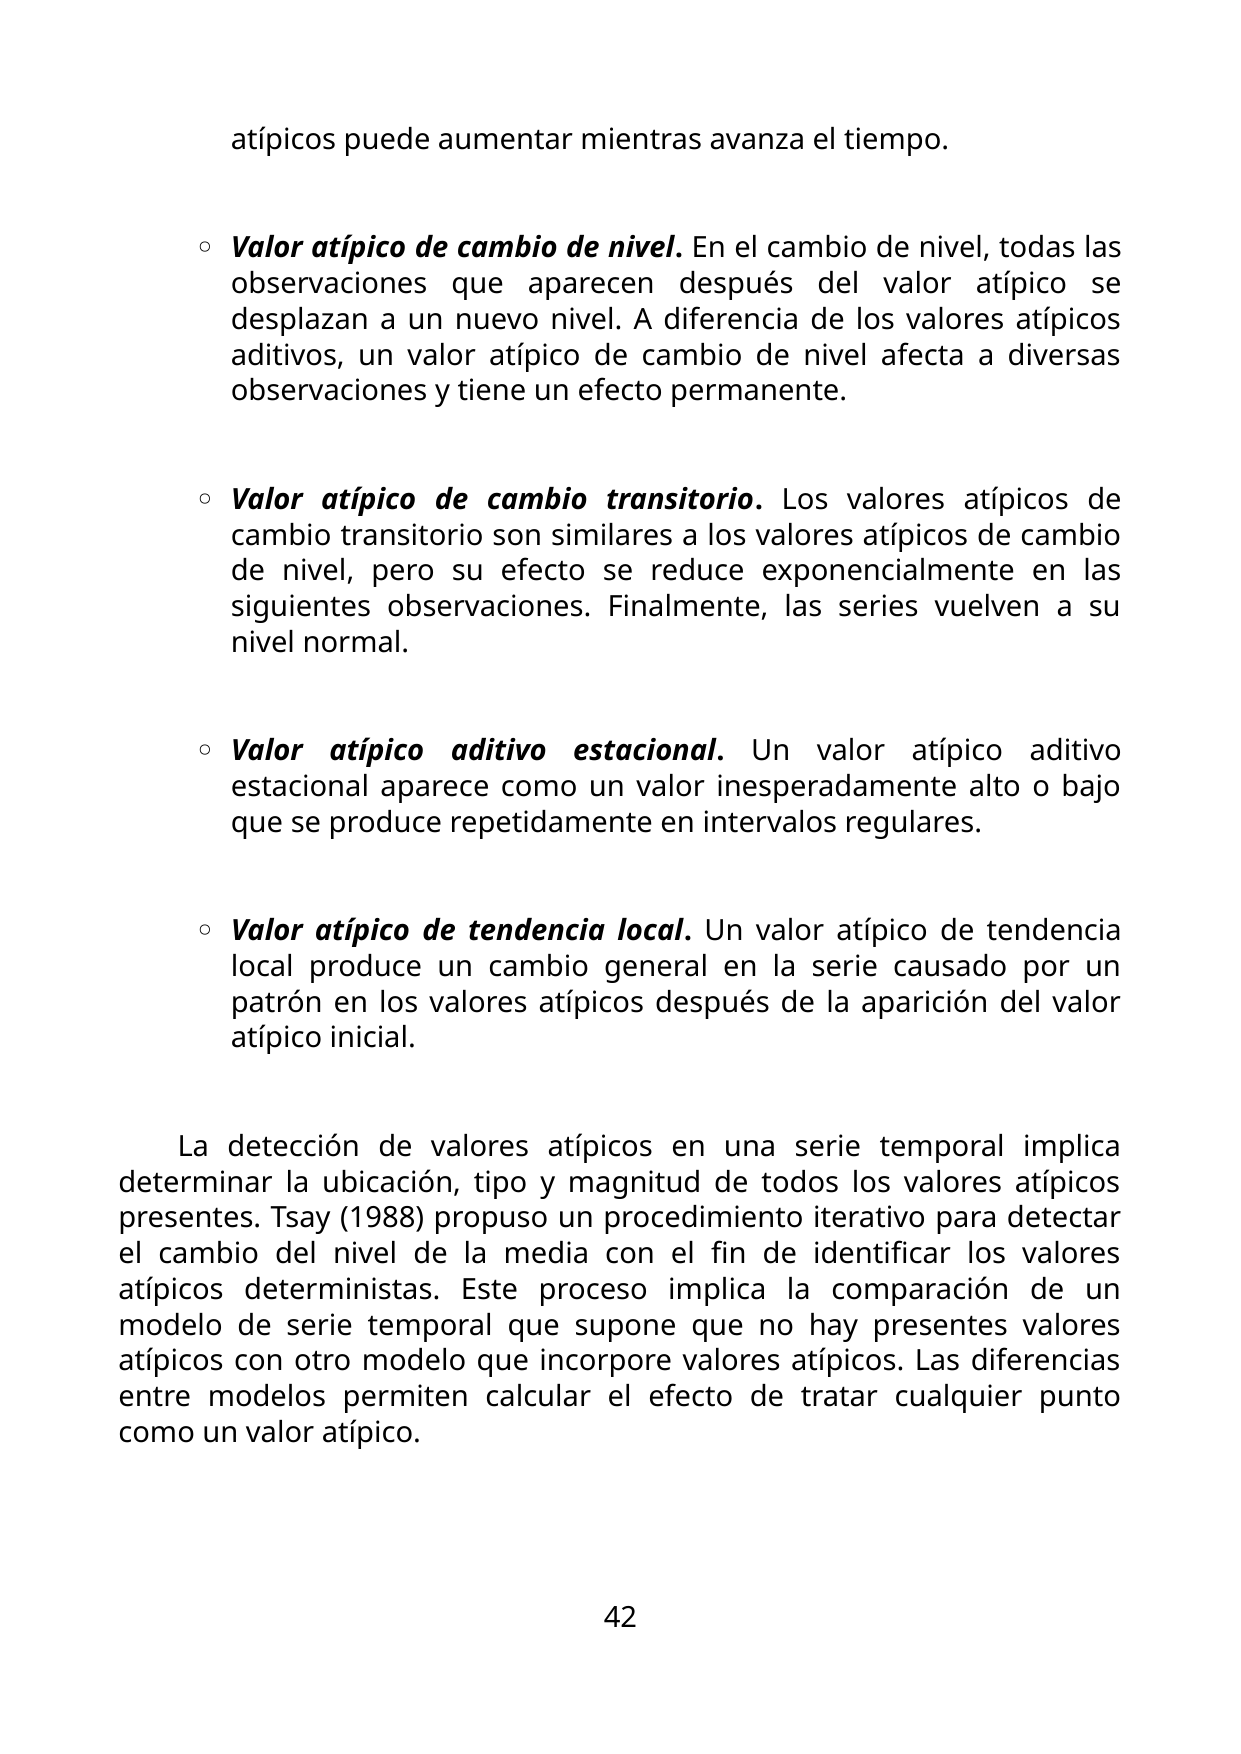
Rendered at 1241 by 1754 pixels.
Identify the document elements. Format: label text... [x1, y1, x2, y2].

list Valor atípico de cambio transitorio. Los valores atípicos de cambio transitorio son similares a los valores atípicos de cambio de nivel, pero su efecto se reduce exponencialmente en las siguientes observaciones. Finalmente, las series vuelven a su nivel normal. [193, 478, 1122, 661]
list Valor atípico de tendencia local. Un valor atípico de tendencia local produce un cambio general en la serie causado por un patrón en los valores atípicos después de la aparición del valor atípico inicial. [193, 909, 1122, 1056]
list atípicos puede aumentar mientras avanza el tiempo. [193, 118, 1122, 158]
text La detección de valores atípicos en una serie temporal implica determinar la ubicación, tipo y magnitud de todos los valores atípicos presentes. Tsay (1988) propuso un procedimiento iterativo para detectar el cambio del nivel de la media con el fin de identificar los valores atípicos deterministas. Este proceso implica la comparación de un modelo de serie temporal que supone que no hay presentes valores atípicos con otro modelo que incorpore valores atípicos. Las diferencias entre modelos permiten calcular el efecto de tratar cualquier punto como un valor atípico. [118, 1125, 1122, 1451]
list Valor atípico de cambio de nivel. En el cambio de nivel, todas las observaciones que aparecen después del valor atípico se desplazan a un nuevo nivel. A diferencia de los valores atípicos aditivos, un valor atípico de cambio de nivel afecta a diversas observaciones y tiene un efecto permanente. [193, 227, 1122, 409]
list Valor atípico aditivo estacional. Un valor atípico aditivo estacional aparece como un valor inesperadamente alto o bajo que se produce repetidamente en intervalos regulares. [193, 729, 1122, 841]
